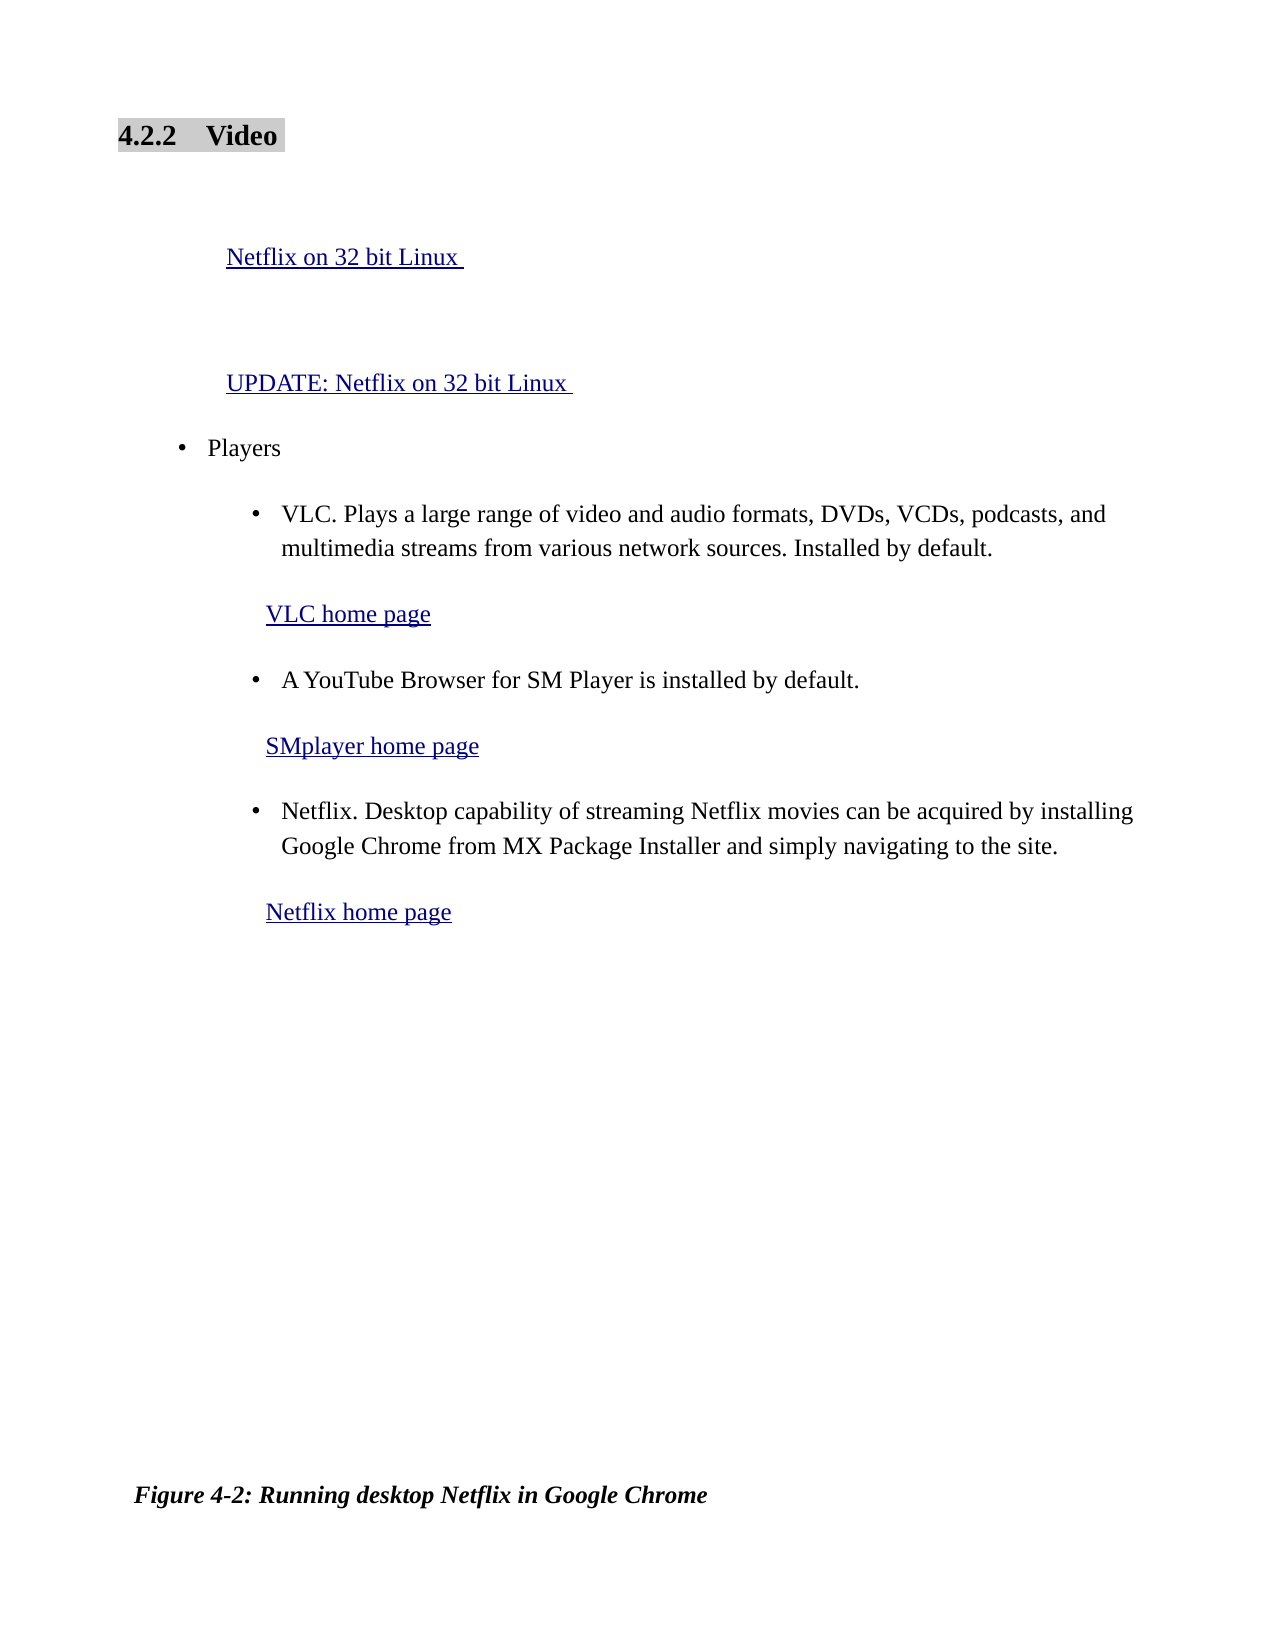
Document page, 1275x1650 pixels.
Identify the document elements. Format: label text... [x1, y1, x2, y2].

text UPDATE: Netflix on 32 bit Linux [118, 308, 1157, 396]
list Netflix home page [236, 897, 1157, 925]
list SMplayer home page [236, 731, 1157, 759]
text Figure 4-2: Running desktop Netflix in Google Chrome [134, 1480, 1141, 1509]
subtitle 4.2.2 Video [118, 118, 1157, 152]
text Netflix on 32 bit Linux [118, 183, 1157, 271]
list VLC home page [236, 599, 1157, 628]
list A YouTube Browser for SM Player is installed by default. [252, 665, 1141, 694]
list Players [178, 433, 1141, 462]
list VLC. Plays a large range of video and audio formats, DVDs, VCDs, podcasts, and multimedia streams from various network sources. Installed by default. [252, 499, 1141, 562]
list Netflix. Desktop capability of streaming Netflix movies can be acquired by installing Google Chrome from MX Package Installer and simply navigating to the site. [252, 796, 1141, 860]
